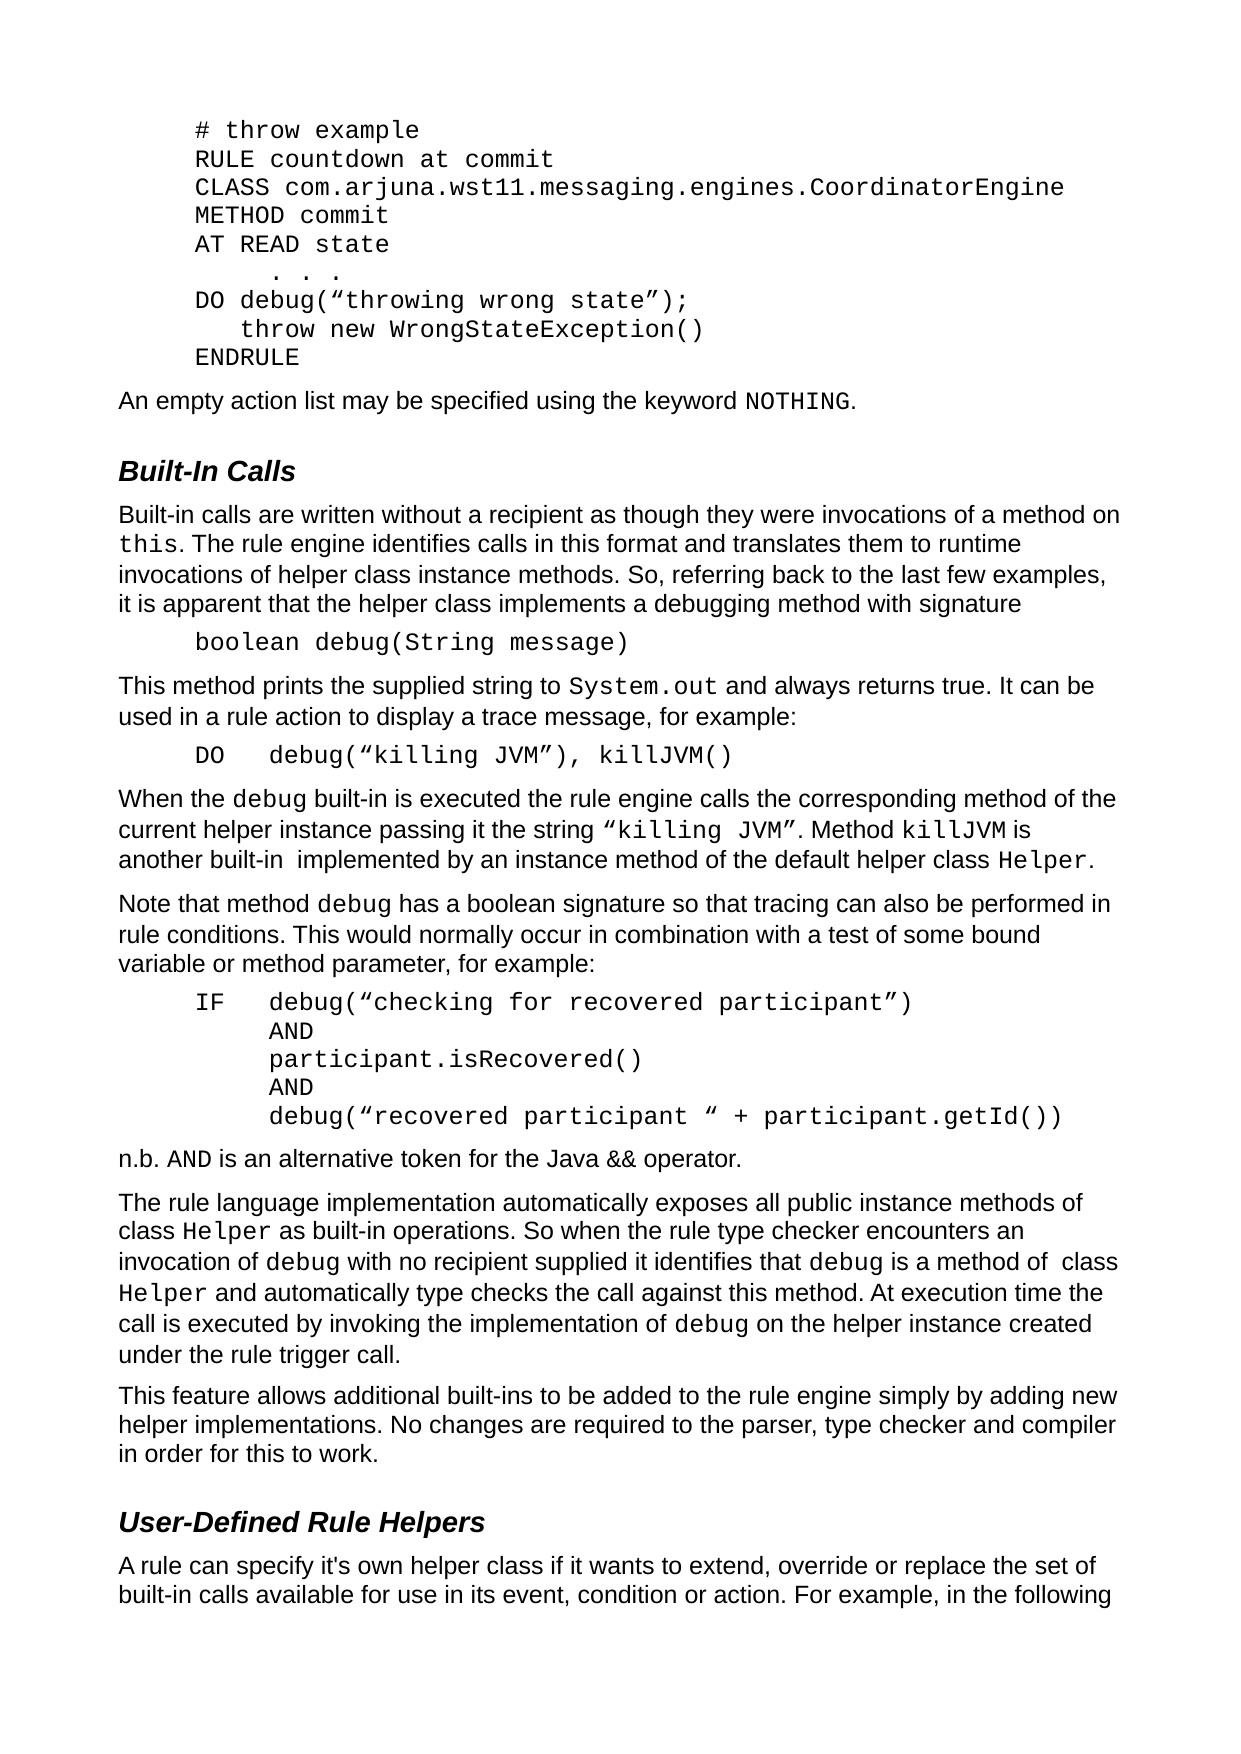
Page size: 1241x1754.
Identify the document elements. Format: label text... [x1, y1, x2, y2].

text This feature allows additional built-ins to be added to the rule engine simply by adding new helper implementations. No changes are required to the parser, type checker and compiler in order for this to work. [118, 1381, 1122, 1467]
text n.b. AND is an alternative token for the Java && operator. [118, 1144, 1122, 1175]
text boolean debug(String message) [194, 630, 1122, 658]
text This method prints the supplied string to System.out and always returns true. It can be used in a rule action to display a trace message, for example: [118, 671, 1122, 730]
text The rule language implementation automatically exposes all public instance methods of class Helper as built-in operations. So when the rule type checker encounters an invocation of debug with no recipient supplied it identifies that debug is a method of class Helper and automatically type checks the call against this method. At execution time the call is executed by invoking the implementation of debug on the helper instance created under the rule trigger call. [118, 1187, 1122, 1369]
text IF debug(“checking for recovered participant”) AND participant.isRecovered() AND debug(“recovered participant “ + participant.getId()) [194, 990, 1122, 1132]
text When the debug built-in is executed the rule engine calls the corresponding method of the current helper instance passing it the string “killing JVM”. Method killJVM is another built-in implemented by an instance method of the default helper class Helper. [118, 784, 1122, 876]
subtitle Built-In Calls [118, 454, 1122, 488]
text An empty action list may be specified using the keyword NOTHING. [118, 386, 1122, 417]
text # throw example RULE countdown at commit CLASS com.arjuna.wst11.messaging.engines.CoordinatorEngine METHOD commit AT READ state . . . DO debug(“throwing wrong state”); throw new WrongStateException() ENDRULE [194, 118, 1122, 373]
text Note that method debug has a boolean signature so that tracing can also be performed in rule conditions. This would normally occur in combination with a test of some bound variable or method parameter, for example: [118, 889, 1122, 977]
text DO debug(“killing JVM”), killJVM() [194, 743, 1122, 771]
subtitle User-Defined Rule Helpers [118, 1505, 1122, 1538]
text A rule can specify it's own helper class if it wants to extend, override or replace the set of built-in calls available for use in its event, condition or action. For example, in the following [118, 1551, 1122, 1608]
text Built-in calls are written without a recipient as though they were invocations of a method on this. The rule engine identifies calls in this format and translates them to runtime invocations of helper class instance methods. So, referring back to the last few examples, it is apparent that the helper class implements a debugging method with signature [118, 500, 1122, 617]
